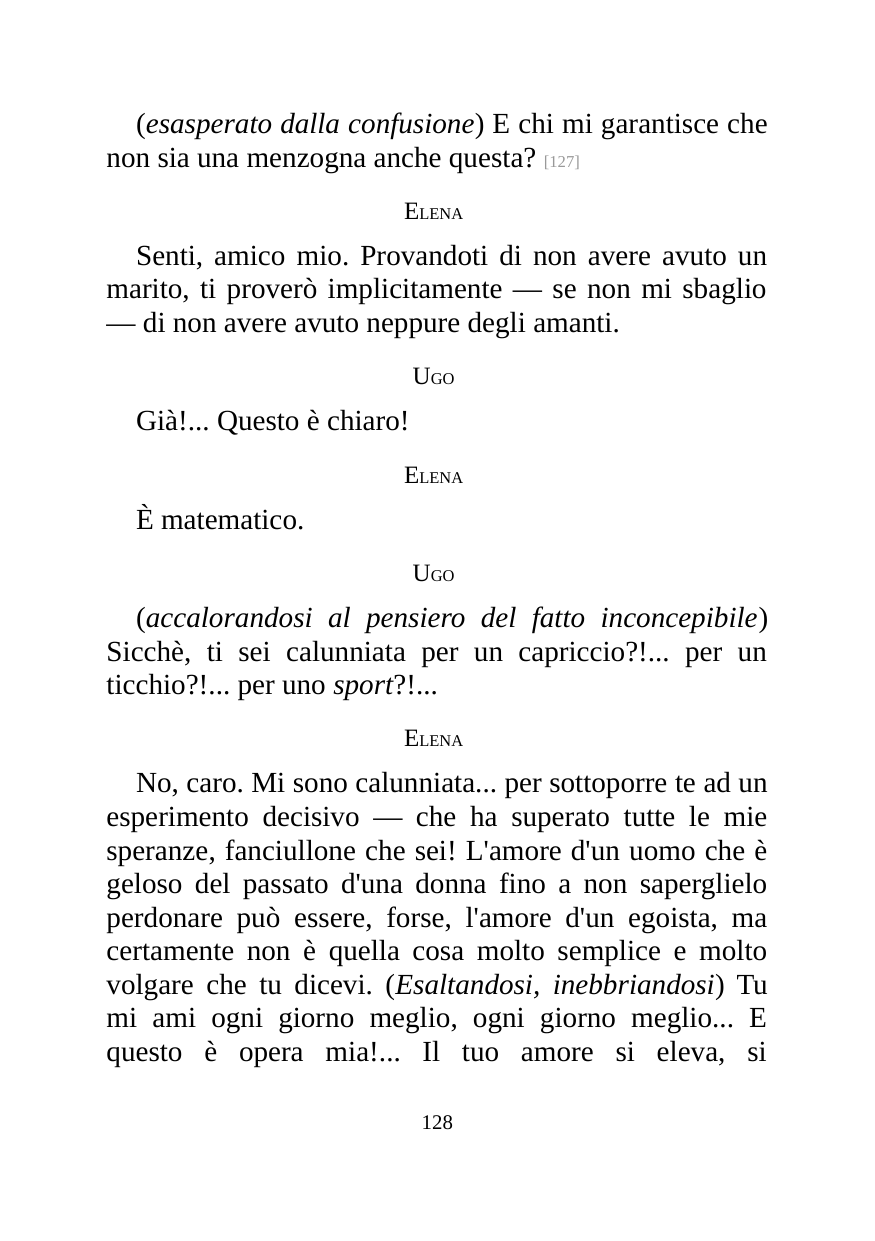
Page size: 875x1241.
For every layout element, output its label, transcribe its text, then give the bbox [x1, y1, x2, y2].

text (accalorandosi al pensiero del fatto inconcepibile) Sicchè, ti sei calunniata per un capriccio?!... per un ticchio?!... per uno sport?!... [106, 600, 768, 701]
text Senti, amico mio. Provandoti di non avere avuto un marito, ti proverò implicitamente — se non mi sbaglio — di non avere avuto neppure degli amanti. [106, 238, 768, 339]
text Elena [106, 719, 768, 753]
text Elena [106, 192, 768, 226]
text (esasperato dalla confusione) E chi mi garantisce che non sia una menzogna anche questa? [127] [106, 106, 768, 173]
text No, caro. Mi sono calunniata... per sottoporre te ad un esperimento decisivo — che ha superato tutte le mie speranze, fanciullone che sei! L'amore d'un uomo che è geloso del passato d'una donna fino a non saperglielo perdonare può essere, forse, l'amore d'un egoista, ma certamente non è quella cosa molto semplice e molto volgare che tu dicevi. (Esaltandosi, inebbriandosi) Tu mi ami ogni giorno meglio, ogni giorno meglio... E questo è opera mia!... Il tuo amore si eleva, si [106, 766, 768, 1067]
text Già!... Questo è chiaro! [106, 403, 768, 437]
text Ugo [106, 357, 768, 391]
text È matematico. [106, 502, 768, 535]
text Ugo [106, 554, 768, 588]
text Elena [106, 456, 768, 489]
